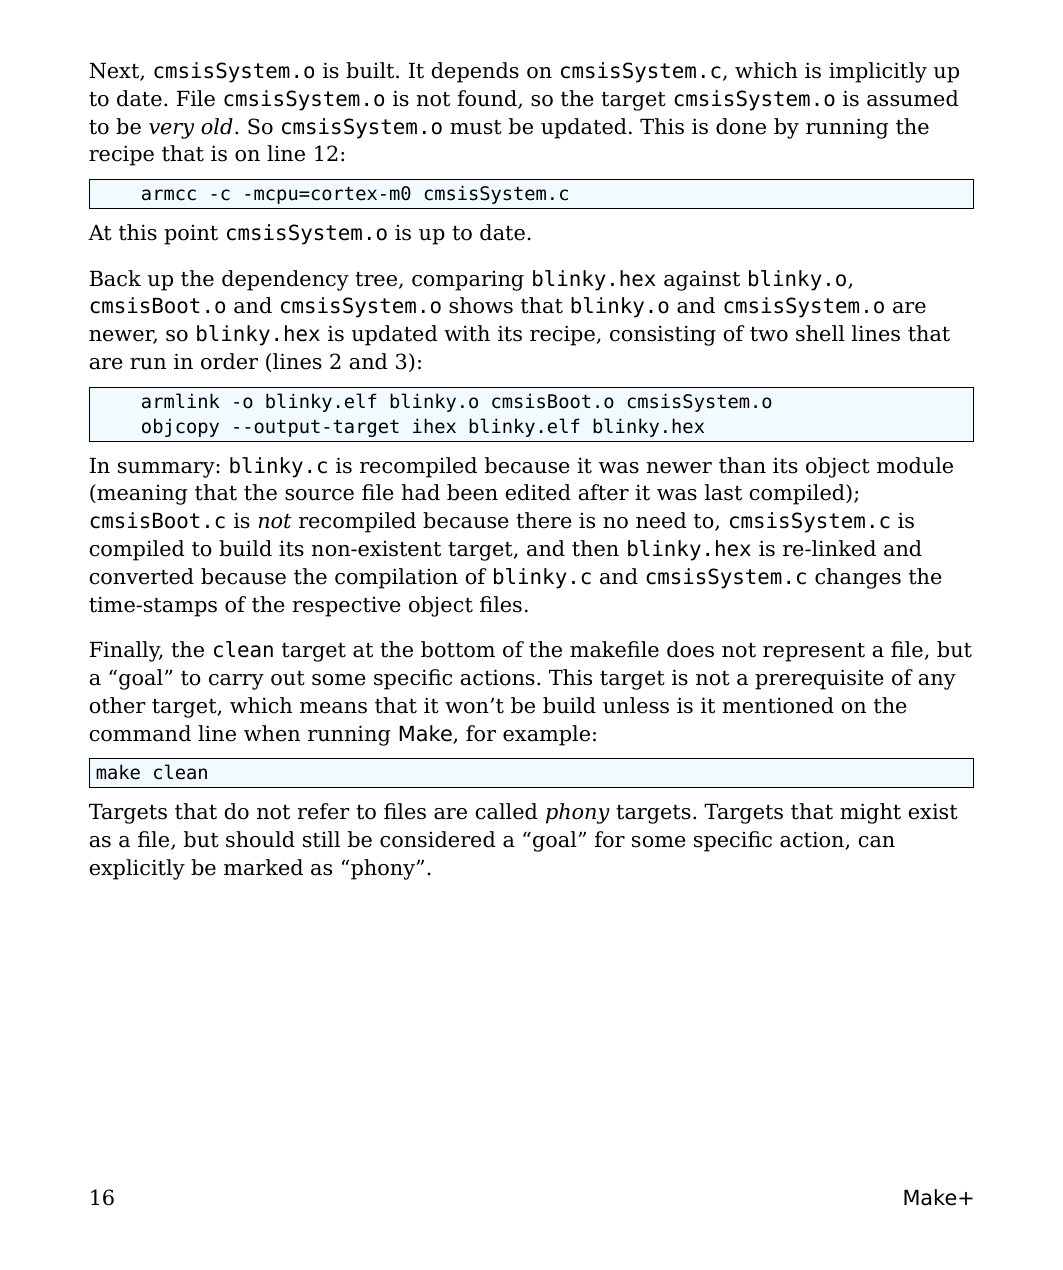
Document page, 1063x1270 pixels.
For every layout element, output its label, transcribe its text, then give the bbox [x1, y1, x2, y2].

text In summary: blinky.c is recompiled because it was newer than its object module (meaning that the source file had been edited after it was last compiled); cmsisBoot.c is not recompiled because there is no need to, cmsisSystem.c is compiled to build its non-existent target, and then blinky.hex is re-linked and converted because the compilation of blinky.c and cmsisSystem.c changes the time-stamps of the respective object files. [88, 454, 974, 617]
text objcopy --output-target ihex blinky.elf blinky.hex [90, 412, 973, 441]
text At this point cmsisSystem.o is up to date. [88, 221, 974, 245]
text Targets that do not refer to files are called phony targets. Targets that might exist as a file, but should still be considered a “goal” for some specific action, can explicitly be marked as “phony”. [88, 800, 974, 880]
text Finally, the clean target at the bottom of the makefile does not represent a file, but a “goal” to carry out some specific actions. This target is not a prerequisite of any other target, which means that it won’t be build unless is it mentioned on the command line when running Make, for example: [88, 638, 974, 746]
text armlink -o blinky.elf blinky.o cmsisBoot.o cmsisSystem.o [90, 388, 973, 412]
text Back up the dependency tree, comparing blinky.hex against blinky.o, cmsisBoot.o and cmsisSystem.o shows that blinky.o and cmsisSystem.o are newer, so blinky.hex is updated with its recipe, consisting of two shell lines that are run in order (lines 2 and 3): [88, 267, 974, 374]
text armcc -c -mcpu=cortex-m0 cmsisSystem.c [90, 180, 973, 208]
text make clean [90, 759, 973, 787]
text Next, cmsisSystem.o is built. It depends on cmsisSystem.c, which is implicitly up to date. File cmsisSystem.o is not found, so the target cmsisSystem.o is assumed to be very old. So cmsisSystem.o must be updated. This is done by running the recipe that is on line 12: [88, 59, 974, 167]
